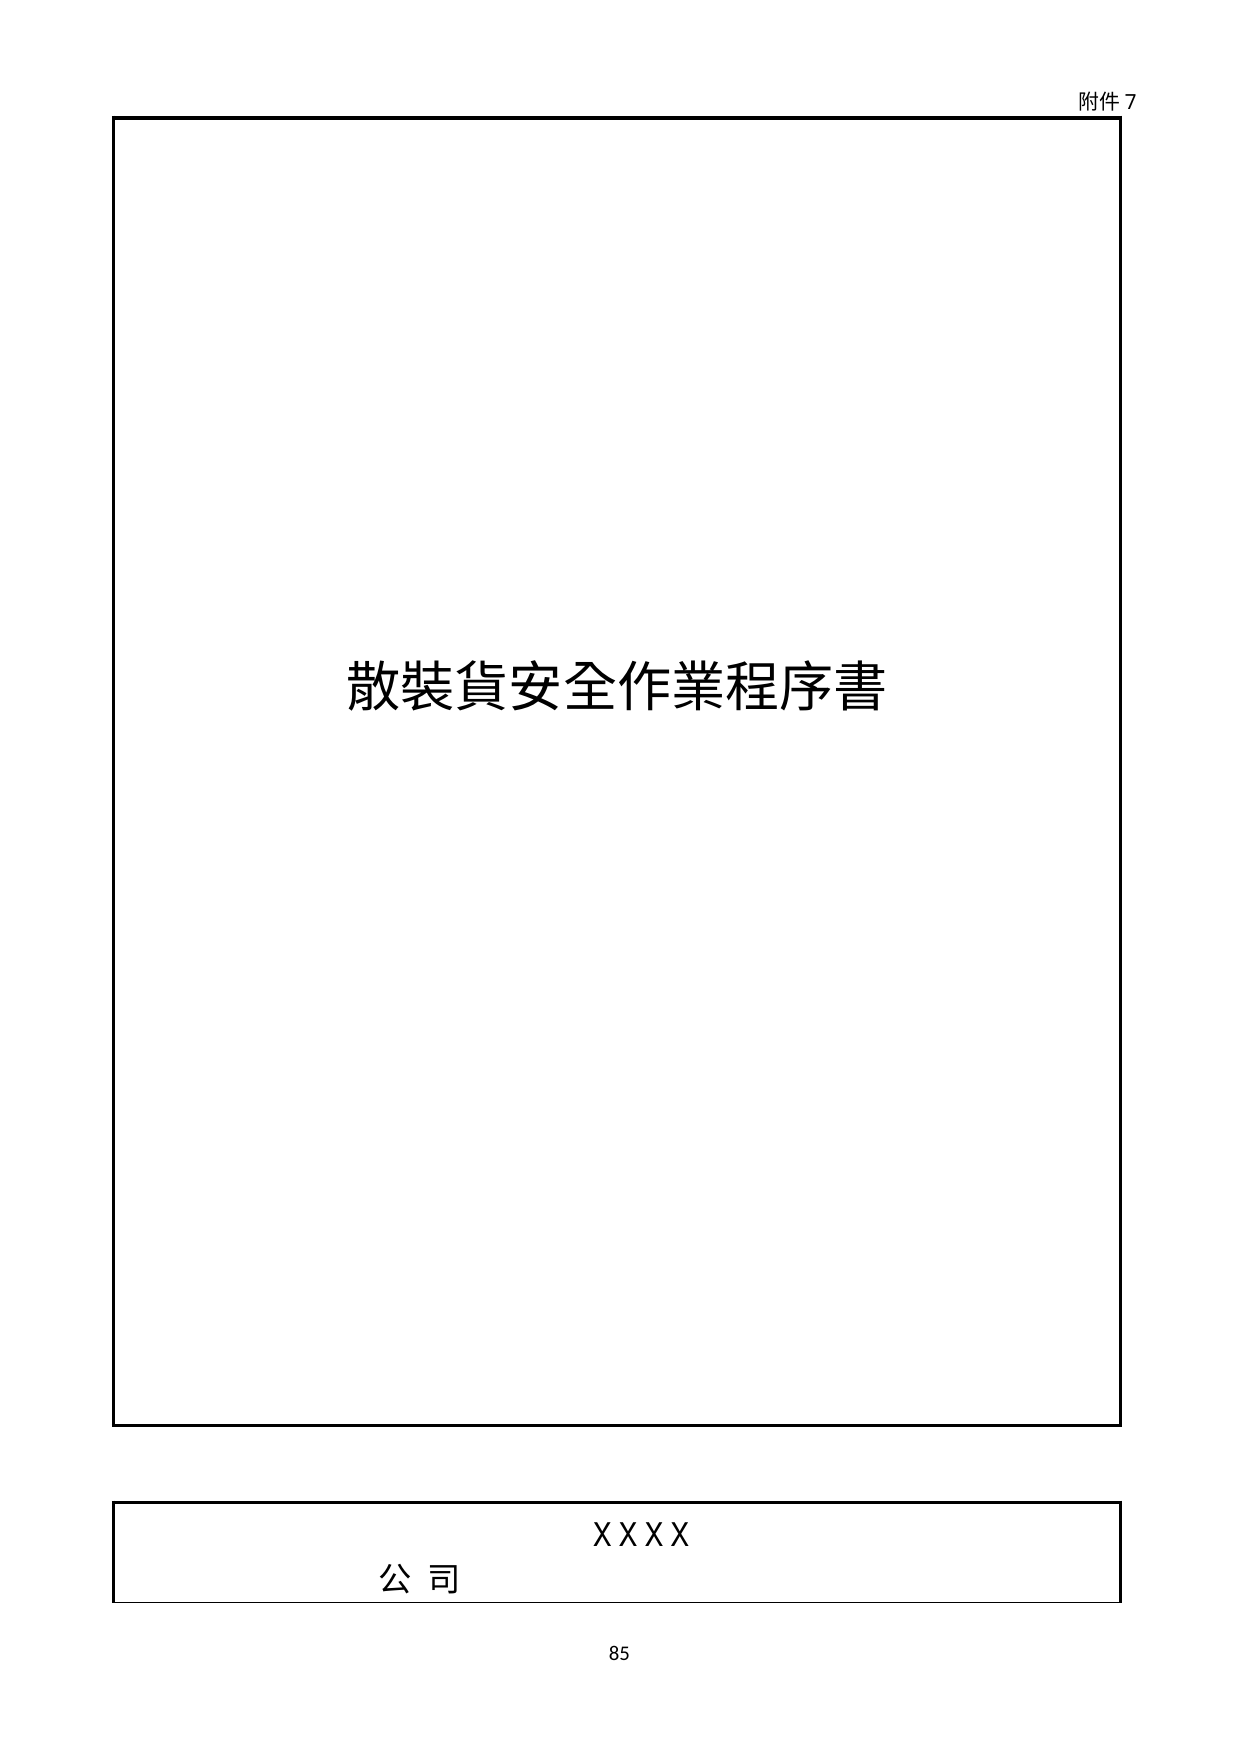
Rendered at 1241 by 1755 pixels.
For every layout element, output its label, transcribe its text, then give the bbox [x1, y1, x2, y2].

table_cell 散裝貨安全作業程序書 [115, 120, 1119, 1424]
table_header XXXX 公 司 [115, 1504, 1119, 1602]
